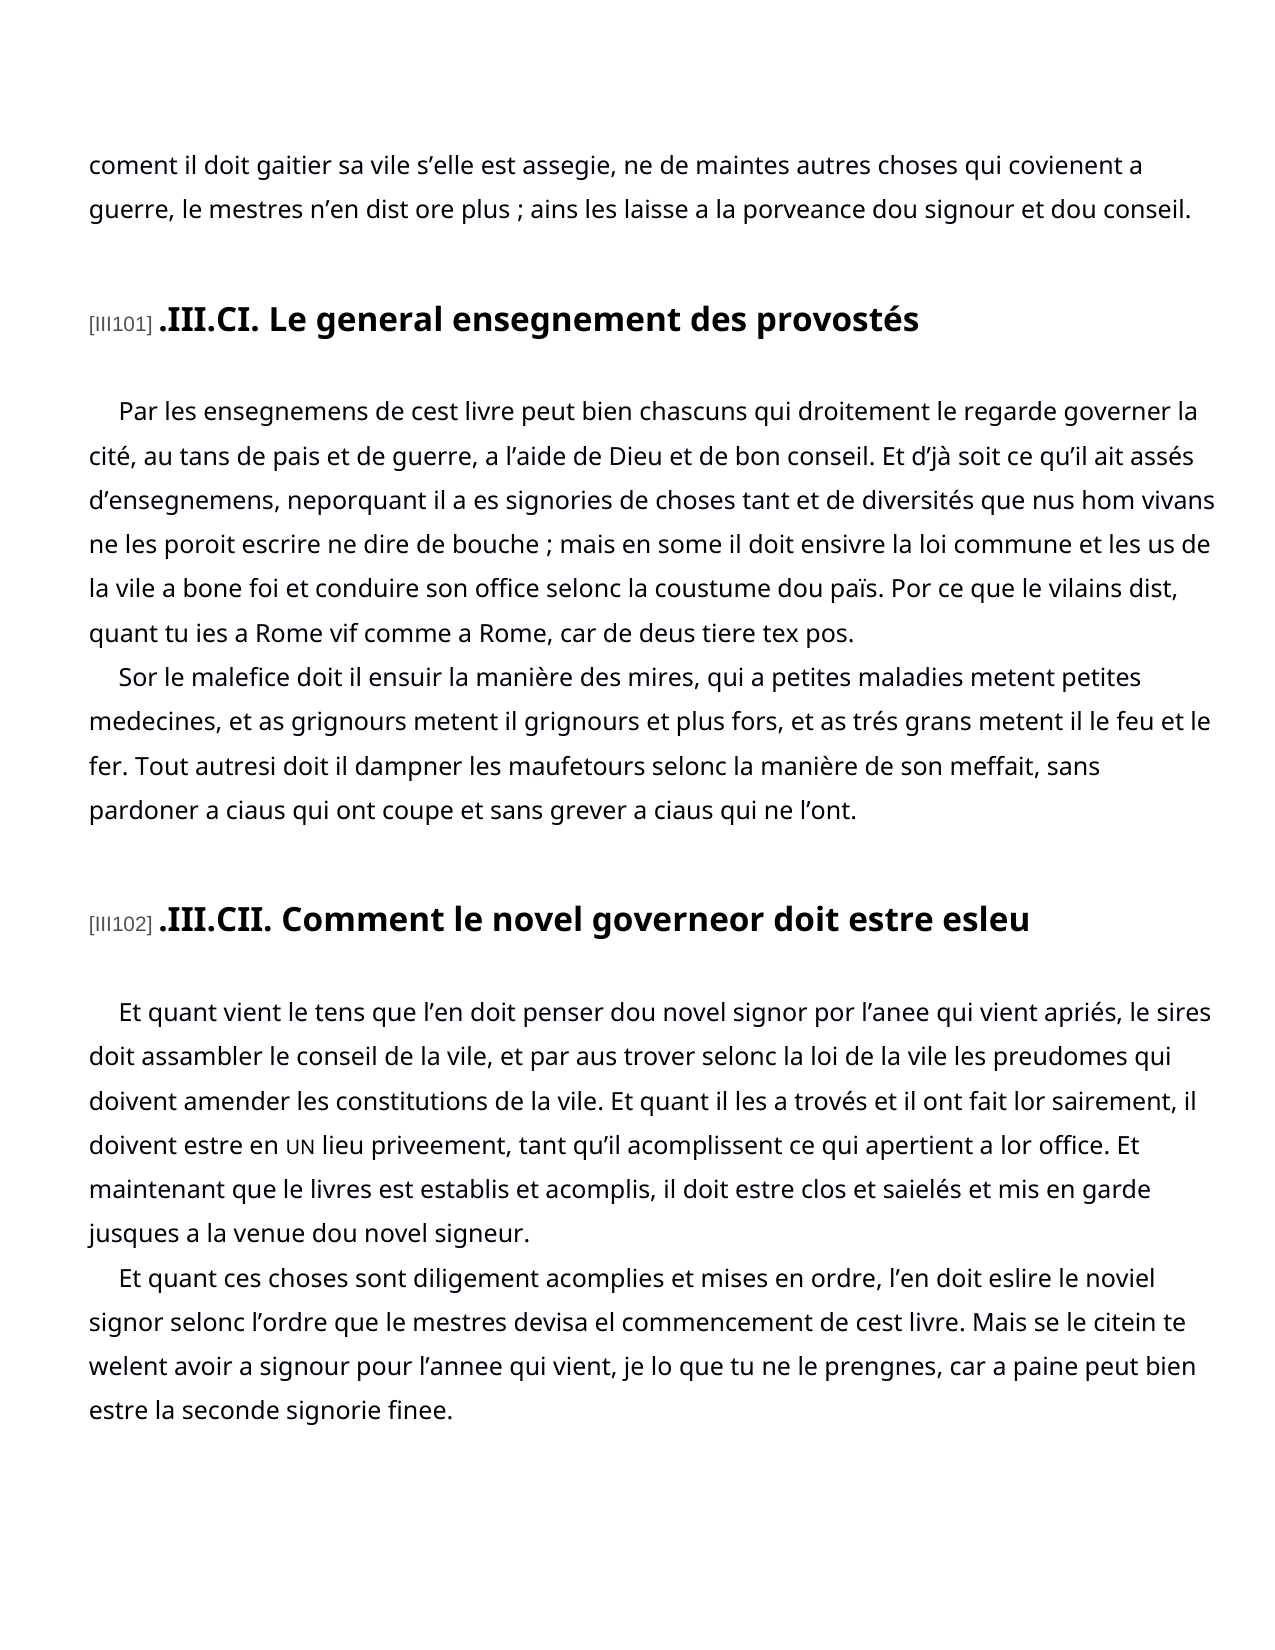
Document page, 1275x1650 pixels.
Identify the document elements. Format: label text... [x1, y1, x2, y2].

subtitle [III101] .III.CI. Le general ensegnement des provostés [89, 295, 1216, 341]
text Et quant vient le tens que l’en doit penser dou novel signor por l’anee qui vient apriés, le sires doit assambler le conseil de la vile, et par aus trover selonc la loi de la vile les preudomes qui doivent amender les constitutions de la vile. Et quant il les a trovés et il ont fait lor sairement, il doivent estre en un lieu priveement, tant qu’il acomplissent ce qui apertient a lor office. Et maintenant que le livres est establis et acomplis, il doit estre clos et saielés et mis en garde jusques a la venue dou novel signeur. [89, 994, 1216, 1250]
text Et quant ces choses sont diligement acomplies et mises en ordre, l’en doit eslire le noviel signor selonc l’ordre que le mestres devisa el commencement de cest livre. Mais se le citein te welent avoir a signour pour l’annee qui vient, je lo que tu ne le prengnes, car a paine peut bien estre la seconde signorie finee. [89, 1260, 1216, 1427]
text coment il doit gaitier sa vile s’elle est assegie, ne de maintes autres choses qui covienent a guerre, le mestres n’en dist ore plus ; ains les laisse a la porveance dou signour et dou conseil. [89, 148, 1216, 226]
text Sor le malefice doit il ensuir la manière des mires, qui a petites maladies metent petites medecines, et as grignours metent il grignours et plus fors, et as trés grans metent il le feu et le fer. Tout autresi doit il dampner les maufetours selonc la manière de son meffait, sans pardoner a ciaus qui ont coupe et sans grever a ciaus qui ne l’ont. [89, 660, 1216, 827]
text Par les ensegnemens de cest livre peut bien chascuns qui droitement le regarde governer la cité, au tans de pais et de guerre, a l’aide de Dieu et de bon conseil. Et d’jà soit ce qu’il ait assés d’ensegnemens, neporquant il a es signories de choses tant et de diversités que nus hom vivans ne les poroit escrire ne dire de bouche ; mais en some il doit ensivre la loi commune et les us de la vile a bone foi et conduire son office selonc la coustume dou païs. Por ce que le vilains dist, quant tu ies a Rome vif comme a Rome, car de deus tiere tex pos. [89, 394, 1216, 649]
subtitle [III102] .III.CII. Comment le novel governeor doit estre esleu [89, 896, 1216, 941]
